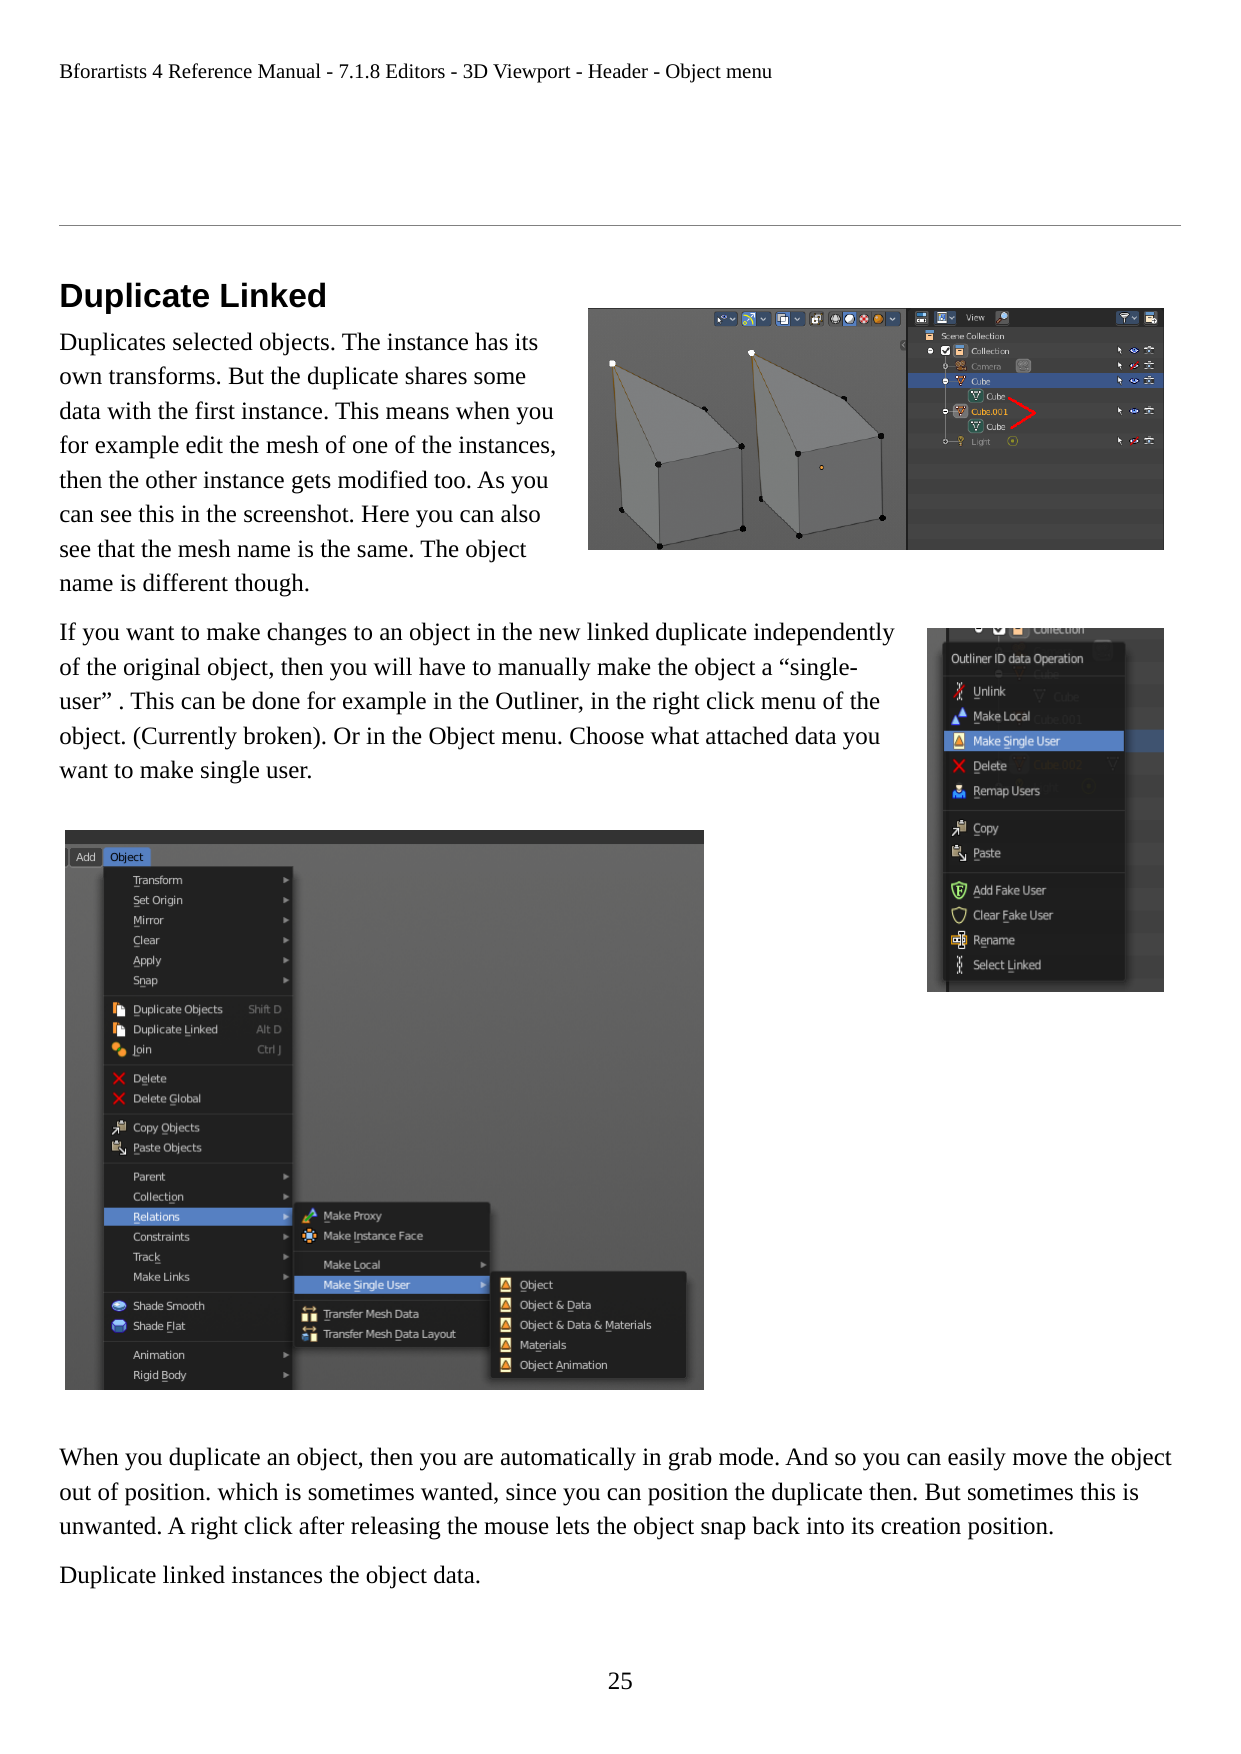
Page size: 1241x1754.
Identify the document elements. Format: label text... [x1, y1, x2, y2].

text When you duplicate an object, then you are automatically in grab mode. And so you can easily move the object out of position. which is sometimes wanted, since you can position the duplicate then. But sometimes this is unwanted. A right click after releasing the mouse lets the object snap back into its creation position. [59, 1442, 1181, 1540]
subtitle Duplicate Linked [59, 276, 1181, 314]
text Duplicates selected objects. The instance has its own transforms. But the duplicate shares some data with the first instance. This means when you for example edit the mesh of one of the instances, then the other instance gets modified too. As you can see this in the screenshot. Here you can also see that the mesh name is the same. The object name is different though. [59, 327, 1181, 597]
picture [588, 308, 1164, 550]
picture [927, 628, 1164, 992]
picture [65, 830, 704, 1390]
text Duplicate linked instances the object data. [59, 1560, 1181, 1589]
text If you want to make changes to an object in the new linked duplicate independently of the original object, then you will have to manually make the object a “single-user” . This can be done for example in the Outliner, in the right click menu of the object. (Currently broken). Or in the Object menu. Choose what attached data you want to make single user. [59, 617, 1181, 784]
